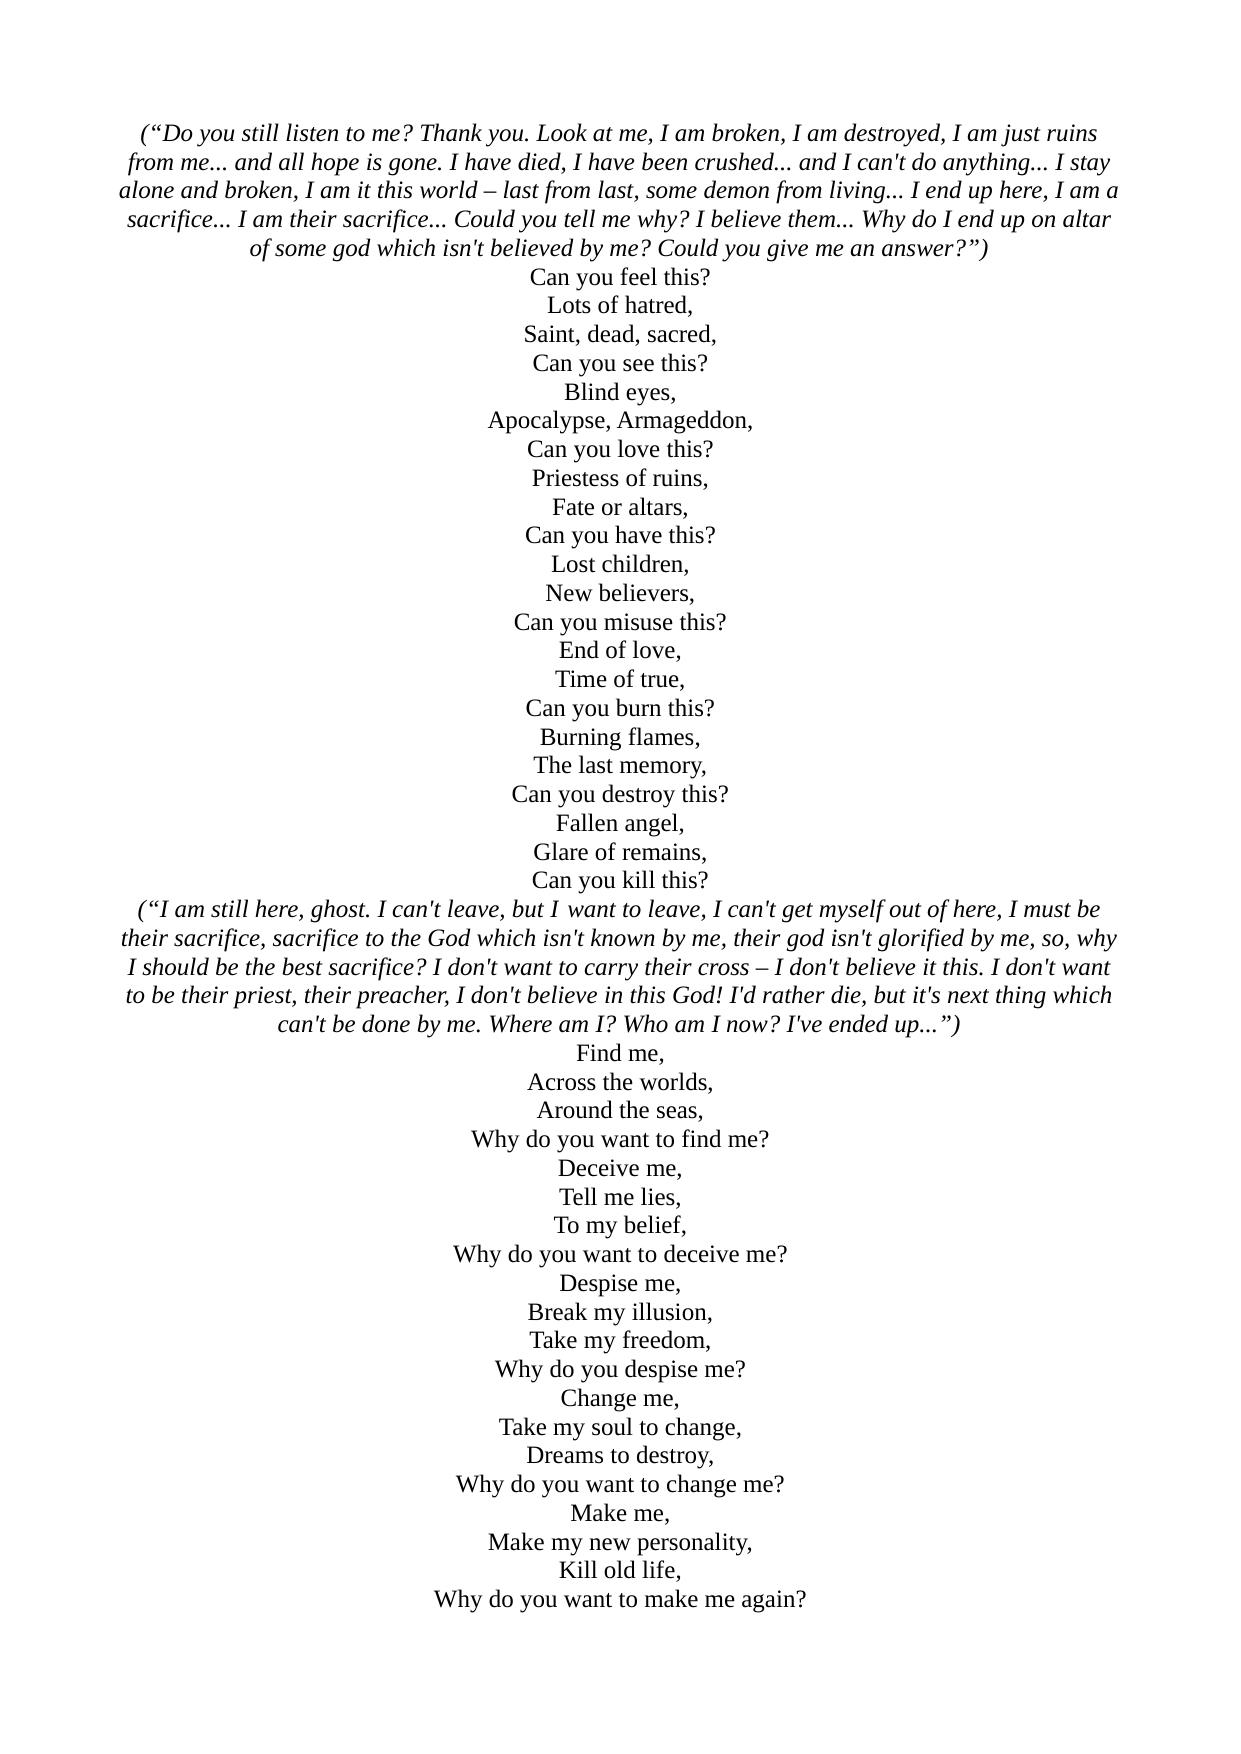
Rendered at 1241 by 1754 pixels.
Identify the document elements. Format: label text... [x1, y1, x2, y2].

text Why do you want to change me? [118, 1469, 1122, 1498]
text Priestess of ruins, [118, 463, 1122, 492]
text Time of true, [118, 664, 1122, 693]
text Why do you despise me? [118, 1354, 1122, 1383]
text Change me, [118, 1383, 1122, 1412]
text Make me, [118, 1498, 1122, 1527]
text End of love, [118, 636, 1122, 664]
text Apocalypse, Armageddon, [118, 406, 1122, 434]
text Take my freedom, [118, 1326, 1122, 1354]
text Deceive me, [118, 1153, 1122, 1182]
text Dreams to destroy, [118, 1441, 1122, 1469]
text New believers, [118, 578, 1122, 607]
text Can you love this? [118, 434, 1122, 463]
text Why do you want to make me again? [118, 1584, 1122, 1613]
text Can you feel this? [118, 262, 1122, 291]
text Why do you want to find me? [118, 1124, 1122, 1153]
text Saint, dead, sacred, [118, 319, 1122, 348]
text Can you have this? [118, 521, 1122, 549]
text Across the worlds, [118, 1067, 1122, 1096]
text Around the seas, [118, 1096, 1122, 1124]
text Can you kill this? [118, 866, 1122, 894]
text Break my illusion, [118, 1297, 1122, 1326]
text The last memory, [118, 751, 1122, 779]
text Glare of remains, [118, 837, 1122, 866]
text To my belief, [118, 1211, 1122, 1239]
text (“Do you still listen to me? Thank you. Look at me, I am broken, I am destroyed, I am just ruins from me... and all hope is gone. I have died, I have been crushed... and I can't do anything... I stay alone and broken, I am it this world – last from last, some demon from living... I end up here, I am a sacrifice... I am their sacrifice... Could you tell me why? I believe them... Why do I end up on altar of some god which isn't believed by me? Could you give me an answer?”) [118, 118, 1122, 262]
text Can you see this? [118, 348, 1122, 377]
text Blind eyes, [118, 377, 1122, 406]
text Fallen angel, [118, 808, 1122, 837]
text Lost children, [118, 549, 1122, 578]
text Kill old life, [118, 1556, 1122, 1584]
text Why do you want to deceive me? [118, 1239, 1122, 1268]
text Despise me, [118, 1268, 1122, 1297]
text Take my soul to change, [118, 1412, 1122, 1441]
text Make my new personality, [118, 1527, 1122, 1556]
text Fate or altars, [118, 492, 1122, 521]
text Tell me lies, [118, 1182, 1122, 1211]
text Can you misuse this? [118, 607, 1122, 636]
text Burning flames, [118, 722, 1122, 751]
text Can you burn this? [118, 693, 1122, 722]
text (“I am still here, ghost. I can't leave, but I want to leave, I can't get myself out of here, I must be their sacrifice, sacrifice to the God which isn't known by me, their god isn't glorified by me, so, why I should be the best sacrifice? I don't want to carry their cross – I don't believe it this. I don't want to be their priest, their preacher, I don't believe in this God! I'd rather die, but it's next thing which can't be done by me. Where am I? Who am I now? I've ended up...”) [118, 894, 1122, 1038]
text Can you destroy this? [118, 779, 1122, 808]
text Find me, [118, 1038, 1122, 1067]
text Lots of hatred, [118, 291, 1122, 319]
